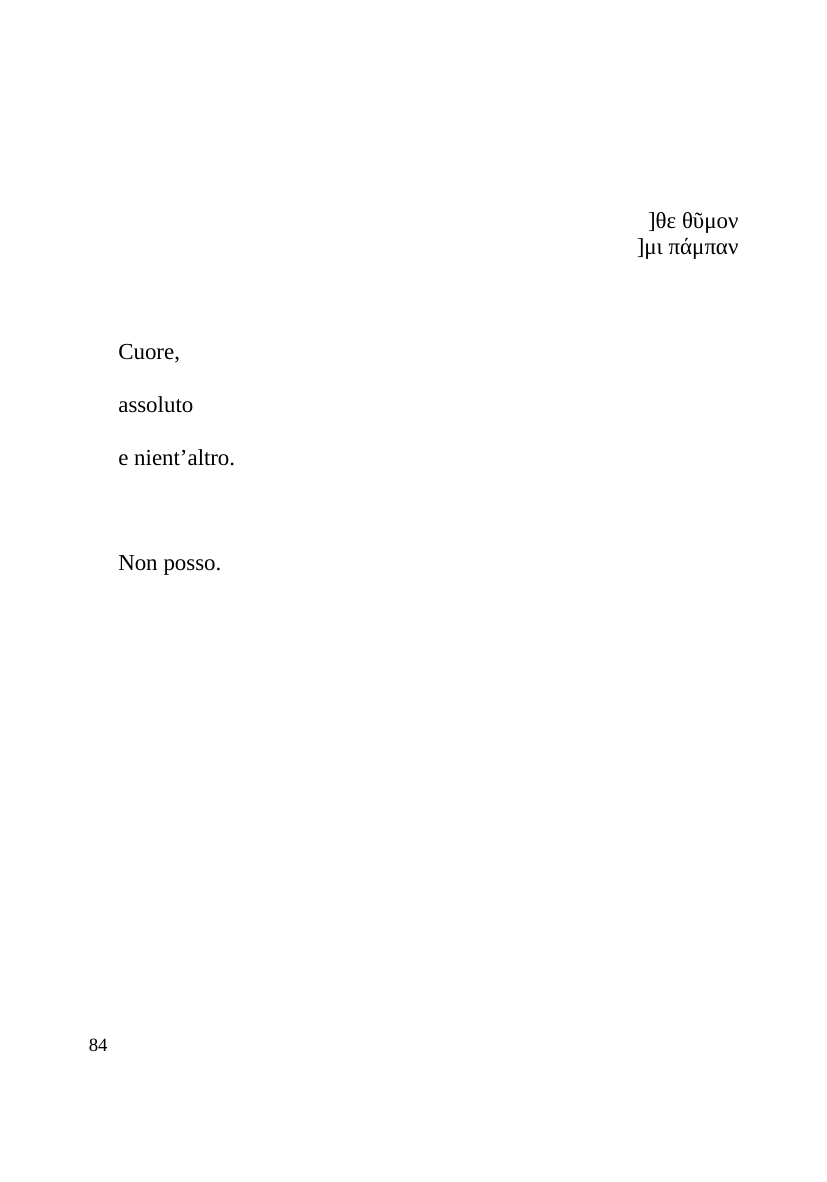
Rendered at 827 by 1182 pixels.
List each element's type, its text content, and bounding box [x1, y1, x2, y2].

text ]θε θῦμον [88, 207, 738, 233]
text e nient’altro. [88, 444, 738, 470]
text ]μι πάμπαν [88, 233, 738, 259]
text Cuore, [88, 338, 738, 365]
text assoluto [88, 391, 738, 417]
text Non posso. [88, 549, 738, 576]
